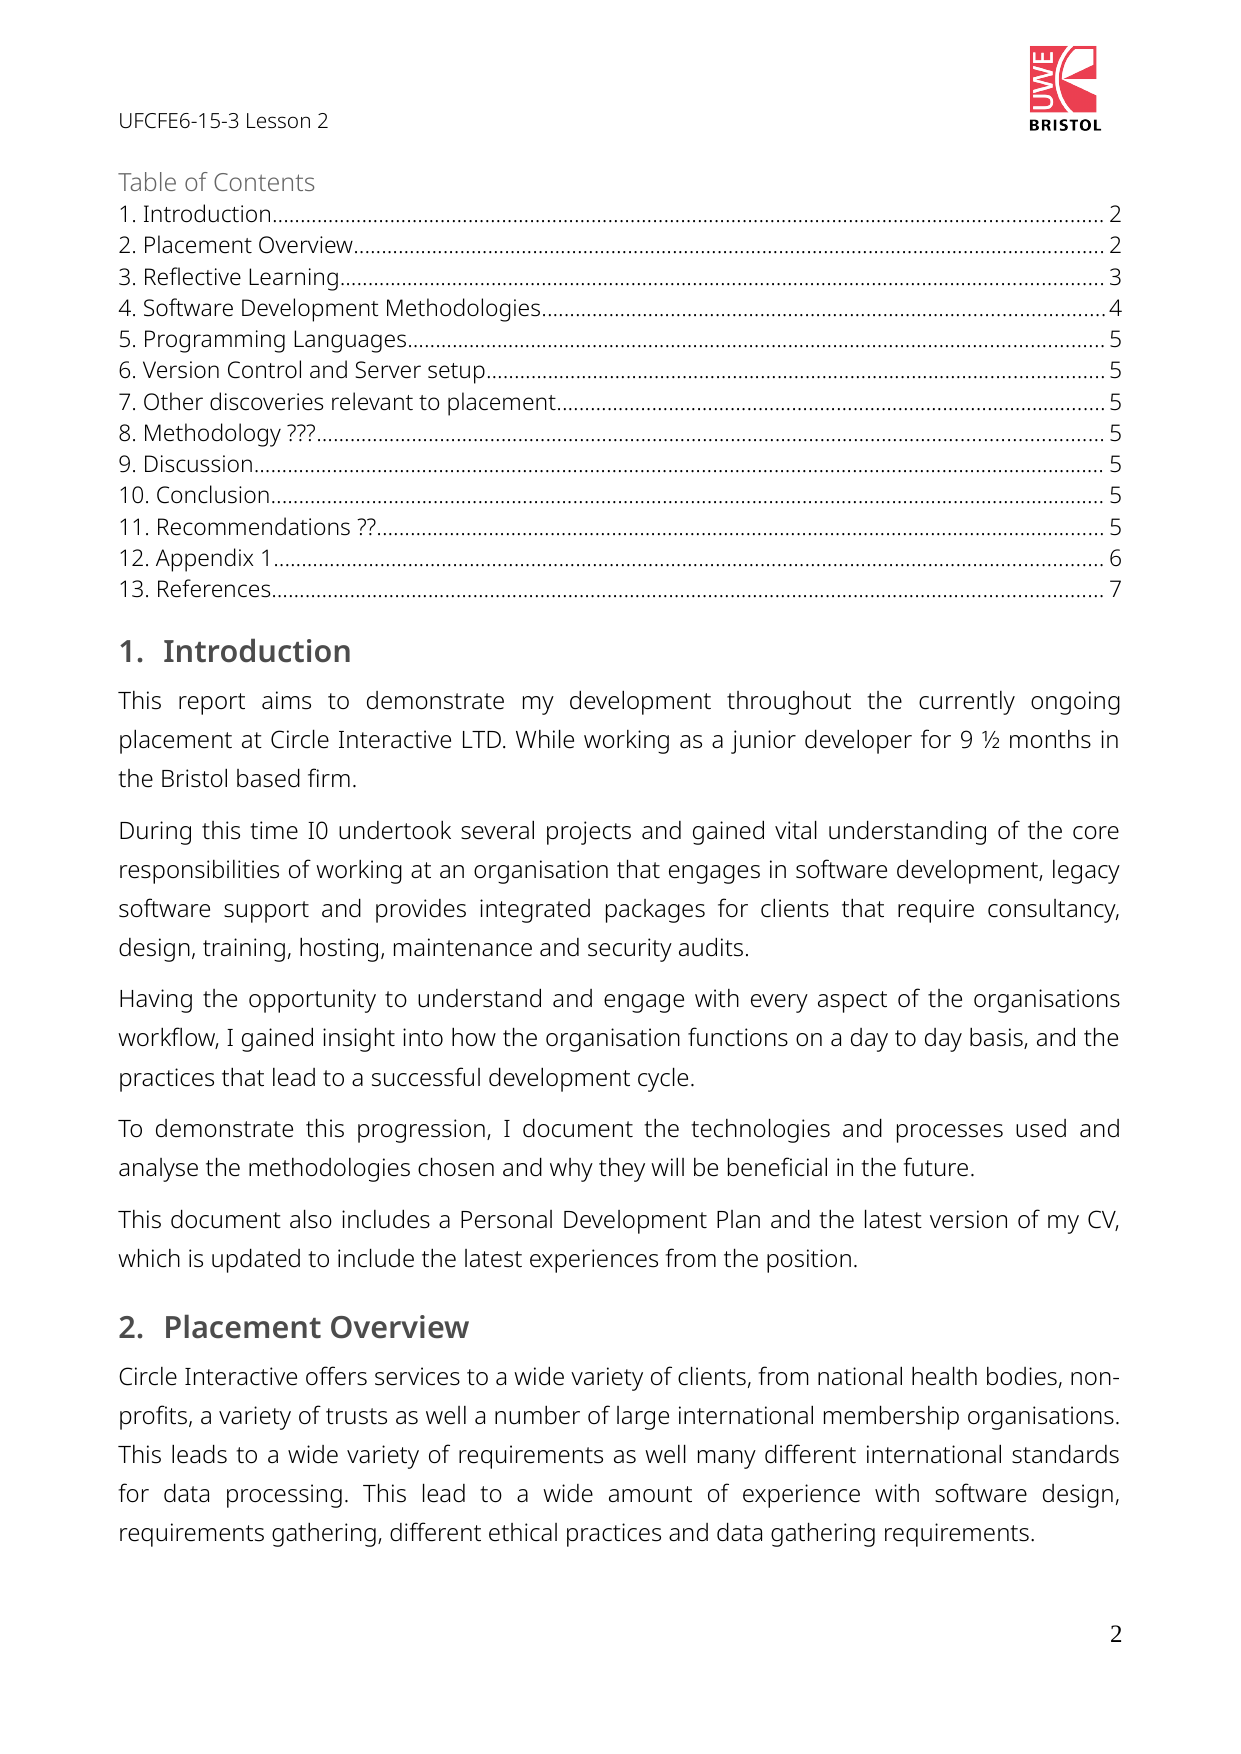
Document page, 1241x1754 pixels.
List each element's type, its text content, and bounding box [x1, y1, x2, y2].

picture [1012, 35, 1119, 141]
text 9. Discussion 5 [118, 448, 1122, 479]
text Having the opportunity to understand and engage with every aspect of the organisations workflow, I gained insight into how the organisation functions on a day to day basis, and the practices that lead to a successful development cycle. [118, 982, 1122, 1093]
text 10. Conclusion 5 [118, 479, 1122, 511]
text 4. Software Development Methodologies 4 [118, 292, 1122, 323]
text 7. Other discoveries relevant to placement 5 [118, 386, 1122, 417]
text This document also includes a Personal Development Plan and the latest version of my CV, which is updated to include the latest experiences from the position. [118, 1202, 1122, 1274]
text 3. Reflective Learning 3 [118, 261, 1122, 292]
text This report aims to demonstrate my development throughout the currently ongoing placement at Circle Interactive LTD. While working as a junior developer for 9 ½ months in the Bristol based firm. [118, 684, 1122, 794]
text 8. Methodology ??? 5 [118, 417, 1122, 448]
subtitle Introduction [118, 629, 1122, 671]
text During this time I0 undertook several projects and gained vital understanding of the core responsibilities of working at an organisation that engages in software development, legacy software support and provides integrated packages for clients that require consultancy, design, training, hosting, maintenance and security audits. [118, 813, 1122, 963]
text 1. Introduction 2 [118, 198, 1122, 229]
subtitle Placement Overview [118, 1306, 1122, 1347]
subtitle Table of Contents [118, 164, 1122, 198]
text To demonstrate this progression, I document the technologies and processes used and analyse the methodologies chosen and why they will be beneficial in the future. [118, 1112, 1122, 1183]
text Circle Interactive offers services to a wide variety of clients, from national health bodies, non-profits, a variety of trusts as well a number of large international membership organisations. This leads to a wide variety of requirements as well many different international standards for data processing. This lead to a wide amount of experience with software design, requirements gathering, different ethical practices and data gathering requirements. [118, 1360, 1122, 1549]
text 6. Version Control and Server setup 5 [118, 354, 1122, 386]
text 13. References 7 [118, 573, 1122, 604]
text 11. Recommendations ?? 5 [118, 511, 1122, 542]
text 5. Programming Languages 5 [118, 323, 1122, 354]
text 2. Placement Overview 2 [118, 229, 1122, 261]
text 12. Appendix 1 6 [118, 542, 1122, 573]
